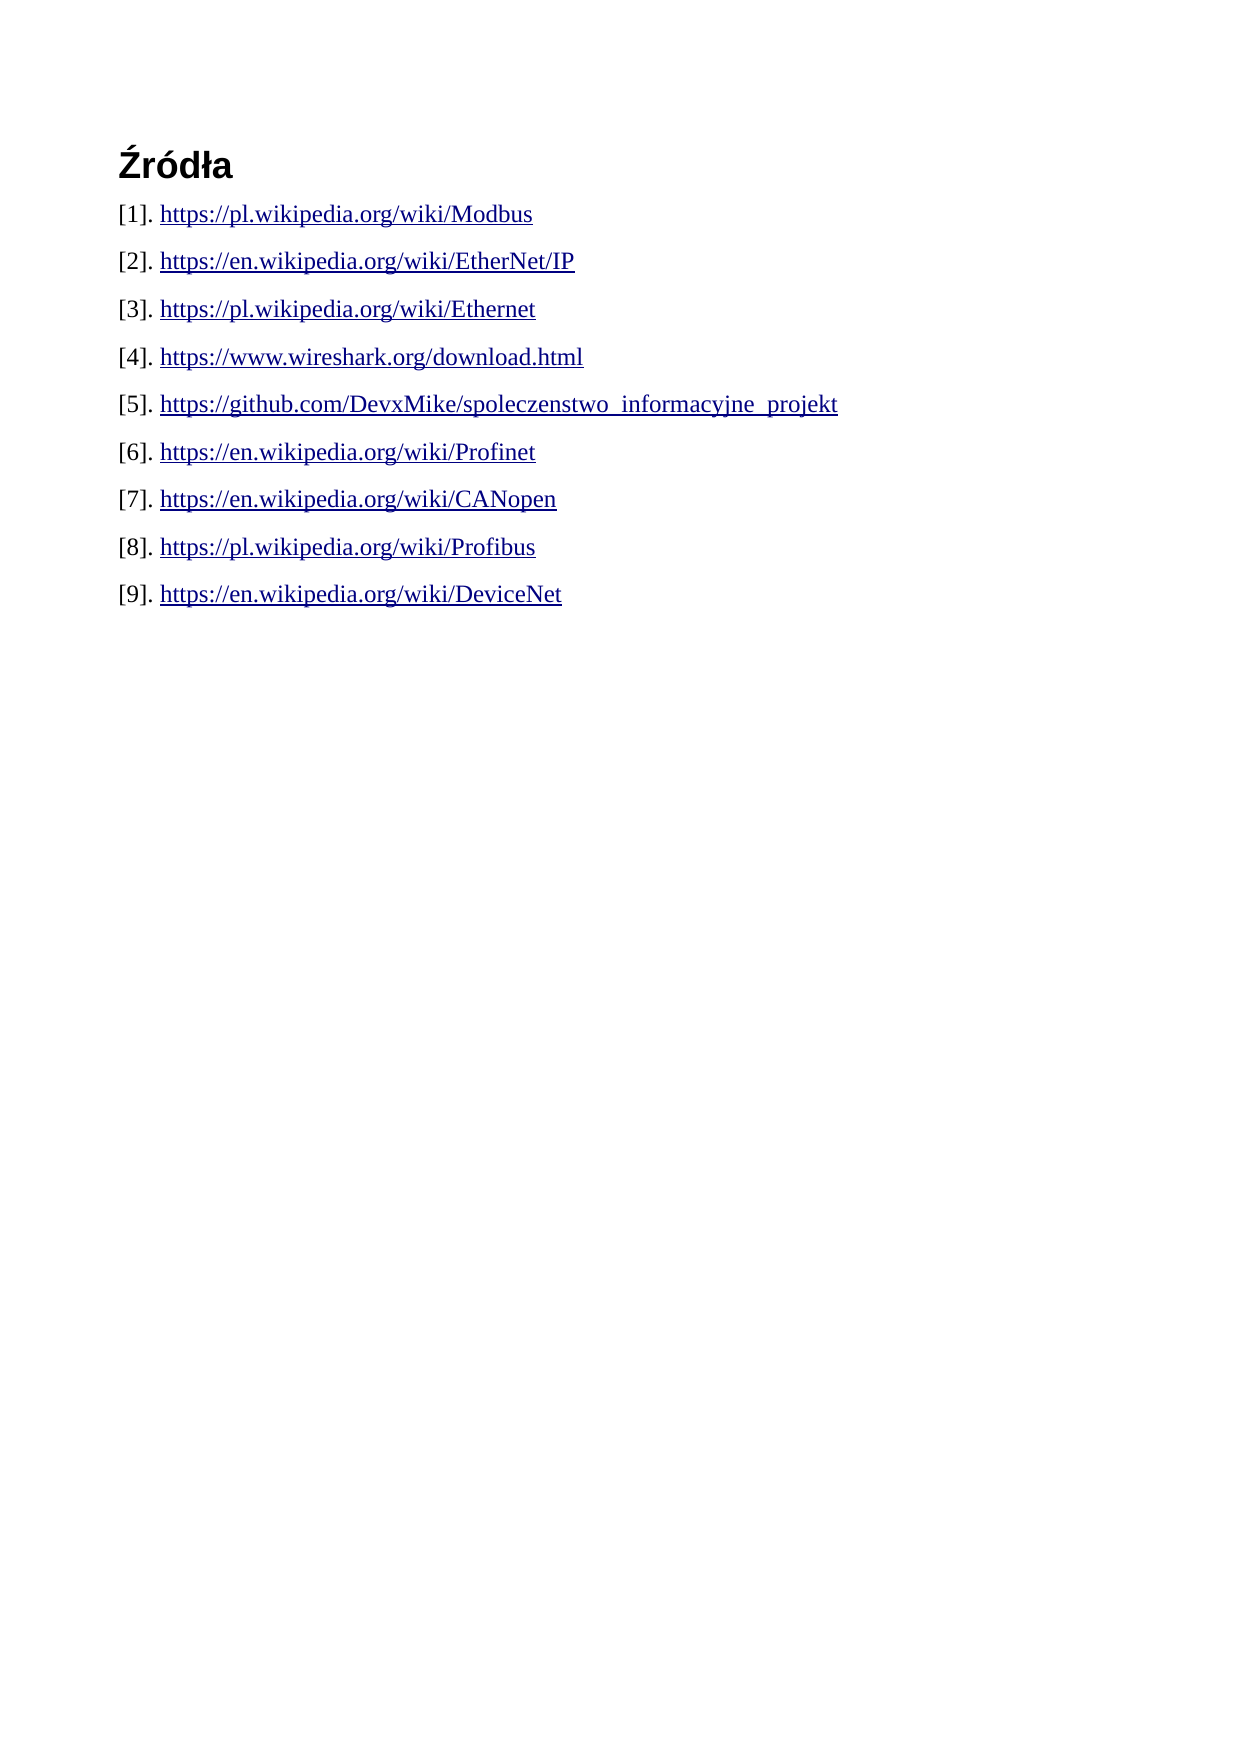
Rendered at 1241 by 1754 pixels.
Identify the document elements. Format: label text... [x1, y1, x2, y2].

text [5]. https://github.com/DevxMike/spoleczenstwo_informacyjne_projekt [118, 389, 1122, 418]
text [2]. https://en.wikipedia.org/wiki/EtherNet/IP [118, 246, 1122, 275]
text [6]. https://en.wikipedia.org/wiki/Profinet [118, 437, 1122, 466]
text [3]. https://pl.wikipedia.org/wiki/Ethernet [118, 294, 1122, 323]
subtitle Źródła [118, 143, 1122, 186]
text [1]. https://pl.wikipedia.org/wiki/Modbus [118, 199, 1122, 227]
text [4]. https://www.wireshark.org/download.html [118, 342, 1122, 370]
text [8]. https://pl.wikipedia.org/wiki/Profibus [118, 532, 1122, 561]
text [7]. https://en.wikipedia.org/wiki/CANopen [118, 484, 1122, 513]
text [9]. https://en.wikipedia.org/wiki/DeviceNet [118, 579, 1122, 608]
